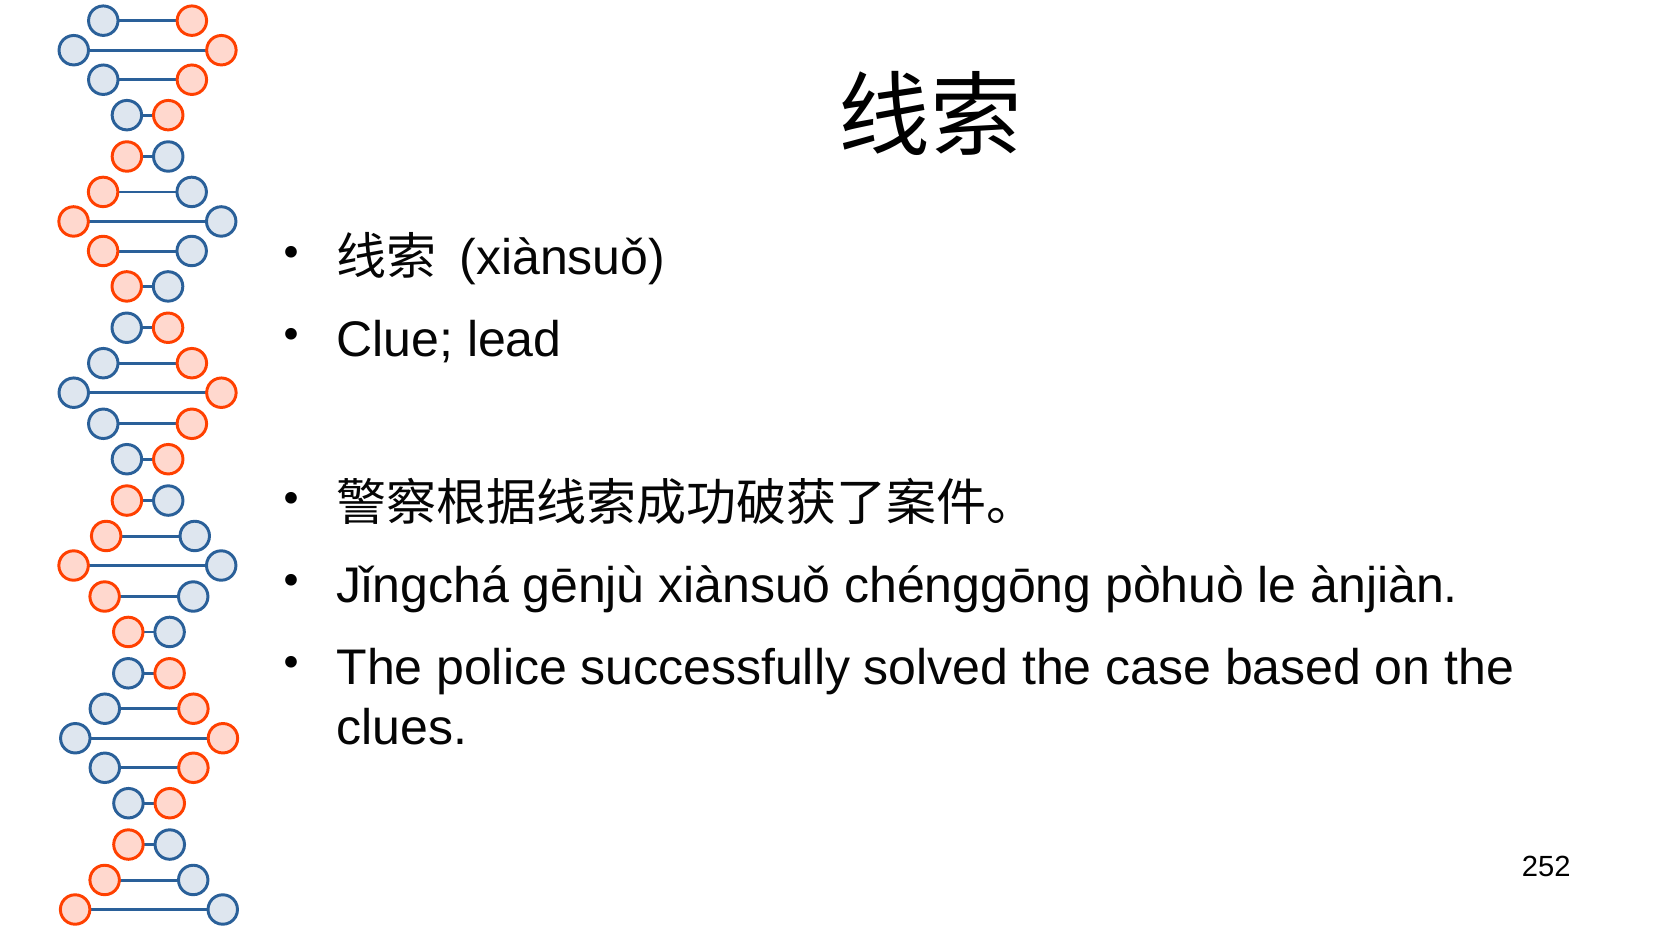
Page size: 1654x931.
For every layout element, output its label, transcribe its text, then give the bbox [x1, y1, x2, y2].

title 线索 [265, 35, 1595, 189]
list 线索 (xiànsuǒ) Clue; lead 警察根据线索成功破获了案件。 Jǐngchá gēnjù xiànsuǒ chénggōng pòhuò le ànjiàn. The police successfully solved the case based on the clues. [265, 224, 1595, 764]
